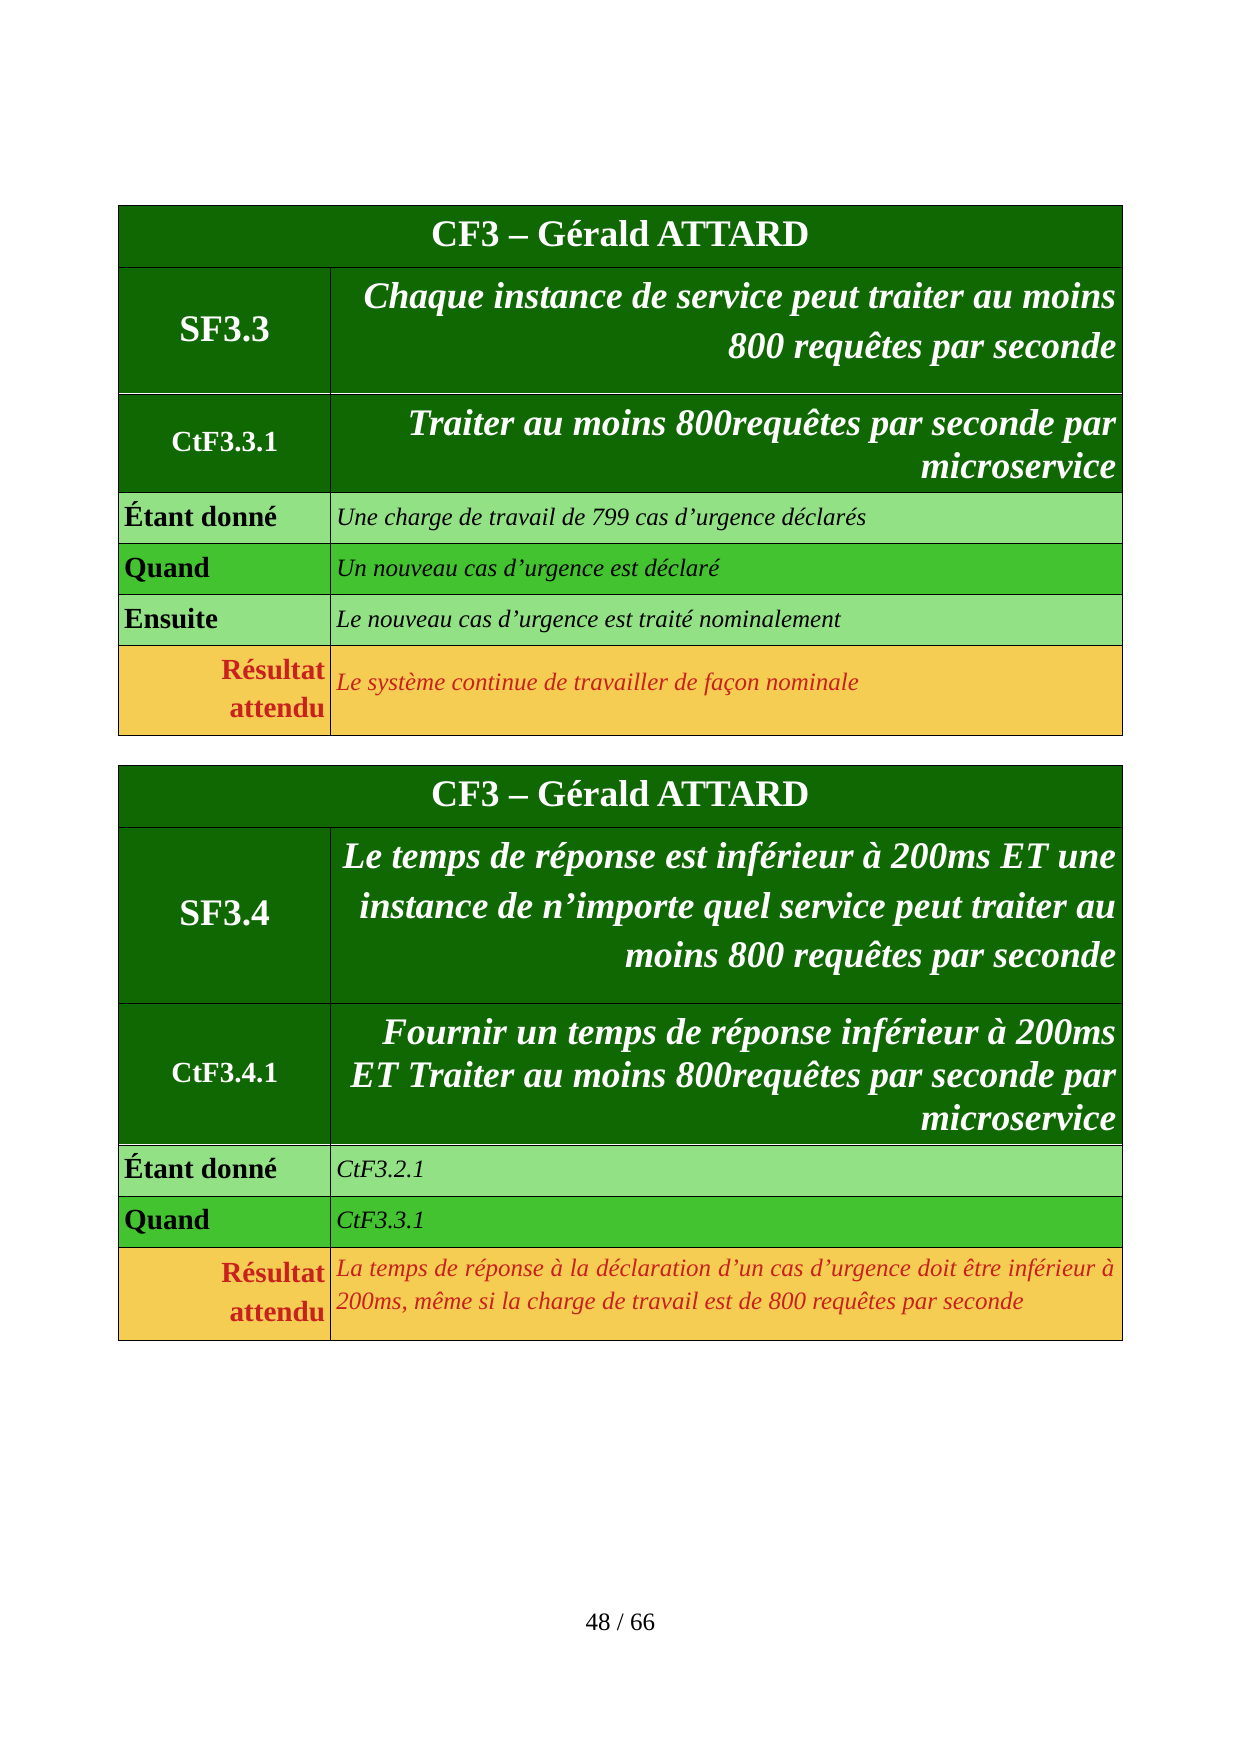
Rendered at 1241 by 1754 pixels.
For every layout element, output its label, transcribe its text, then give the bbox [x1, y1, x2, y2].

table_cell Résultat attendu [119, 646, 330, 735]
table_cell La temps de réponse à la déclaration d’un cas d’urgence doit être inférieur à 200ms, même si la charge de travail est de 800 requêtes par seconde [331, 1248, 1122, 1340]
table_cell Quand [119, 544, 330, 594]
table_cell Ensuite [119, 595, 330, 645]
table_cell Une charge de travail de 799 cas d’urgence déclarés [331, 493, 1122, 543]
table_cell CtF3.3.1 [119, 395, 330, 492]
table_cell Fournir un temps de réponse inférieur à 200ms ET Traiter au moins 800requêtes par seconde par microservice [331, 1004, 1122, 1144]
table_cell Le temps de réponse est inférieur à 200ms ET une instance de n’importe quel service peut traiter au moins 800 requêtes par seconde [331, 828, 1122, 1003]
table_cell Un nouveau cas d’urgence est déclaré [331, 544, 1122, 594]
table_cell Quand [119, 1197, 330, 1247]
table_cell SF3.3 [119, 268, 330, 393]
table_cell CtF3.4.1 [119, 1004, 330, 1144]
table_cell Le système continue de travailler de façon nominale [331, 646, 1122, 735]
table_header CF3 – Gérald ATTARD [119, 206, 1122, 267]
table_cell CtF3.3.1 [331, 1197, 1122, 1247]
table_cell Chaque instance de service peut traiter au moins 800 requêtes par seconde [331, 268, 1122, 393]
table_cell SF3.4 [119, 828, 330, 1003]
table_header CF3 – Gérald ATTARD [119, 766, 1122, 827]
table_cell Étant donné [119, 493, 330, 543]
table_cell CtF3.2.1 [331, 1146, 1122, 1196]
table_cell Résultat attendu [119, 1248, 330, 1340]
table_cell Le nouveau cas d’urgence est traité nominalement [331, 595, 1122, 645]
table_cell Traiter au moins 800requêtes par seconde par microservice [331, 395, 1122, 492]
table_cell Étant donné [119, 1146, 330, 1196]
